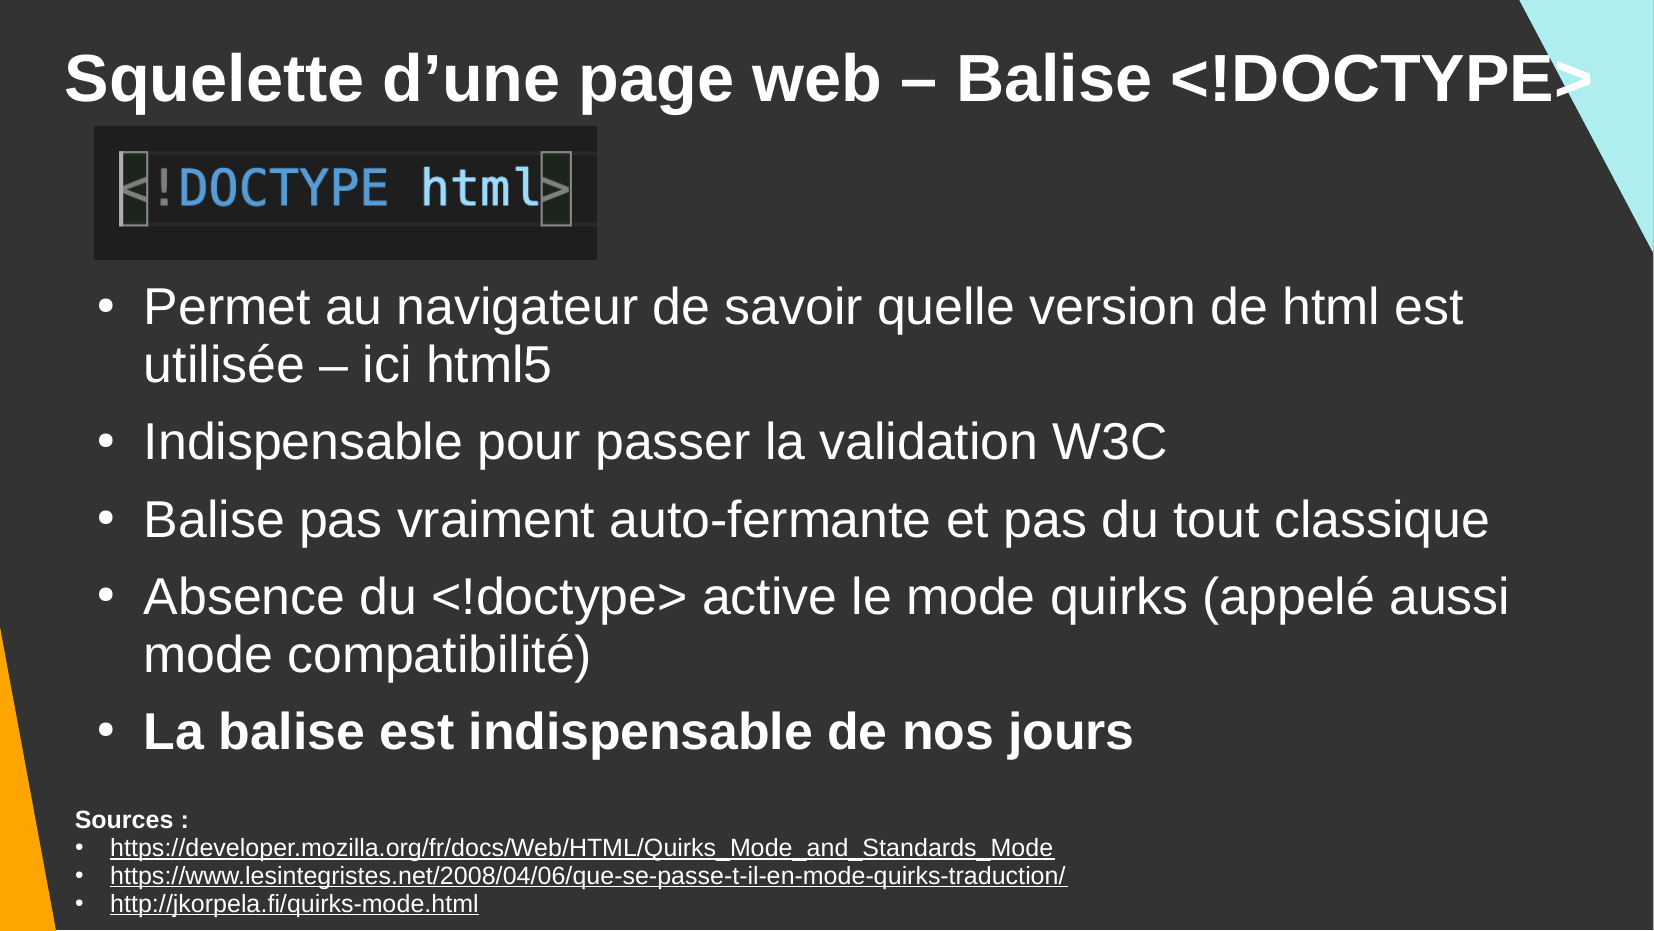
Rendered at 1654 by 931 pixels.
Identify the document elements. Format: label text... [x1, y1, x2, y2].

list Permet au navigateur de savoir quelle version de html est utilisée – ici html5 Indispensable pour passer la validation W3C Balise pas vraiment auto-fermante et pas du tout classique Absence du <!doctype> active le mode quirks (appelé aussi mode compatibilité) La balise est indispensable de nos jours [80, 278, 1635, 768]
text_box Sources : https://developer.mozilla.org/fr/docs/Web/HTML/Quirks_Mode_and_Standards_Mode https://www.lesintegristes.net/2008/04/06/que-se-passe-t-il-en-mode-quirks-traduction/ http://jkorpela.fi/quirks-mode.html [59, 798, 1546, 931]
picture [94, 126, 597, 260]
title Squelette d’une page web – Balise <!DOCTYPE> [64, 40, 1635, 153]
text_box [0, 627, 57, 931]
text_box [1519, 0, 1654, 255]
